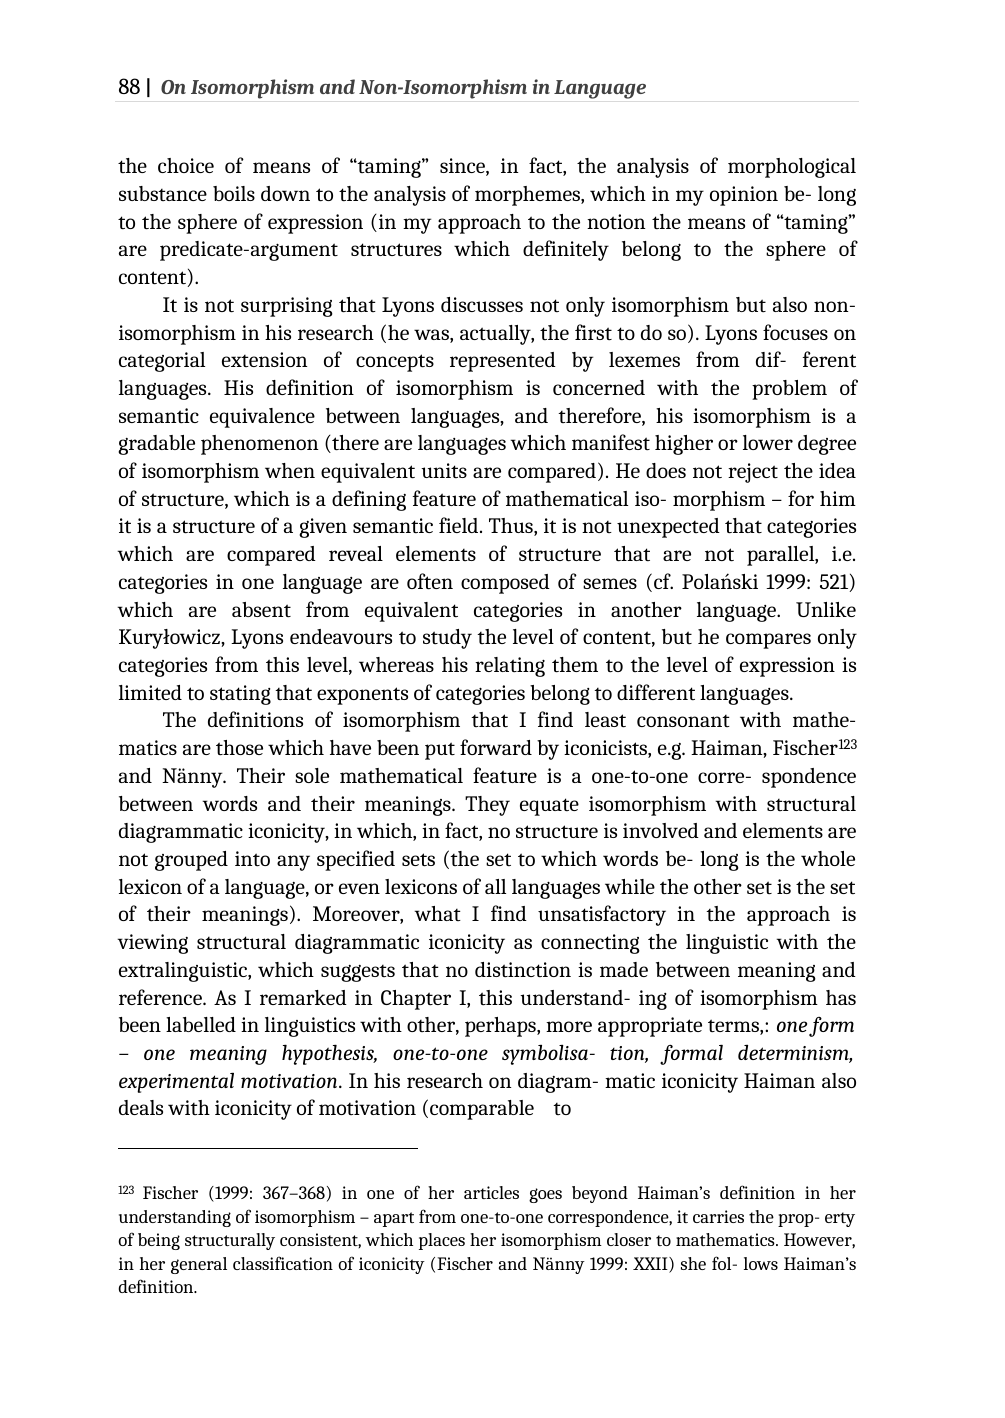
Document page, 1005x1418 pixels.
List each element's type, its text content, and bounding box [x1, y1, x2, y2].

text 123 Fischer (1999: 367–368) in one of her articles goes beyond Haiman’s definition in her understanding of isomorphism – apart from one-to-one correspondence, it carries the prop- erty of being structurally consistent, which places her isomorphism closer to mathematics. However, in her general classification of iconicity (Fischer and Nänny 1999: XXII) she fol- lows Haiman’s definition. [118, 1182, 857, 1299]
text The definitions of isomorphism that I find least consonant with mathe- matics are those which have been put forward by iconicists, e.g. Haiman, Fischer123 and Nänny. Their sole mathematical feature is a one-to-one corre- spondence between words and their meanings. They equate isomorphism with structural diagrammatic iconicity, in which, in fact, no structure is involved and elements are not grouped into any specified sets (the set to which words be- long is the whole lexicon of a language, or even lexicons of all languages while the other set is the set of their meanings). Moreover, what I find unsatisfactory in the approach is viewing structural diagrammatic iconicity as connecting the linguistic with the extralinguistic, which suggests that no distinction is made between meaning and reference. As I remarked in Chapter I, this understand- ing of isomorphism has been labelled in linguistics with other, perhaps, more appropriate terms,: one form – one meaning hypothesis, one-to-one symbolisa- tion, formal determinism, experimental motivation. In his research on diagram- matic iconicity Haiman also deals with iconicity of motivation (comparable to [118, 708, 857, 1121]
text the choice of means of “taming” since, in fact, the analysis of morphological substance boils down to the analysis of morphemes, which in my opinion be- long to the sphere of expression (in my approach to the notion the means of “taming” are predicate-argument structures which definitely belong to the sphere of content). [118, 154, 857, 290]
text It is not surprising that Lyons discusses not only isomorphism but also non-isomorphism in his research (he was, actually, the first to do so). Lyons focuses on categorial extension of concepts represented by lexemes from dif- ferent languages. His definition of isomorphism is concerned with the problem of semantic equivalence between languages, and therefore, his isomorphism is a gradable phenomenon (there are languages which manifest higher or lower degree of isomorphism when equivalent units are compared). He does not reject the idea of structure, which is a defining feature of mathematical iso- morphism – for him it is a structure of a given semantic field. Thus, it is not unexpected that categories which are compared reveal elements of structure that are not parallel, i.e. categories in one language are often composed of semes (cf. Polański 1999: 521) which are absent from equivalent categories in another language. Unlike Kuryłowicz, Lyons endeavours to study the level of content, but he compares only categories from this level, whereas his relating them to the level of expression is limited to stating that exponents of categories belong to different languages. [118, 292, 857, 706]
